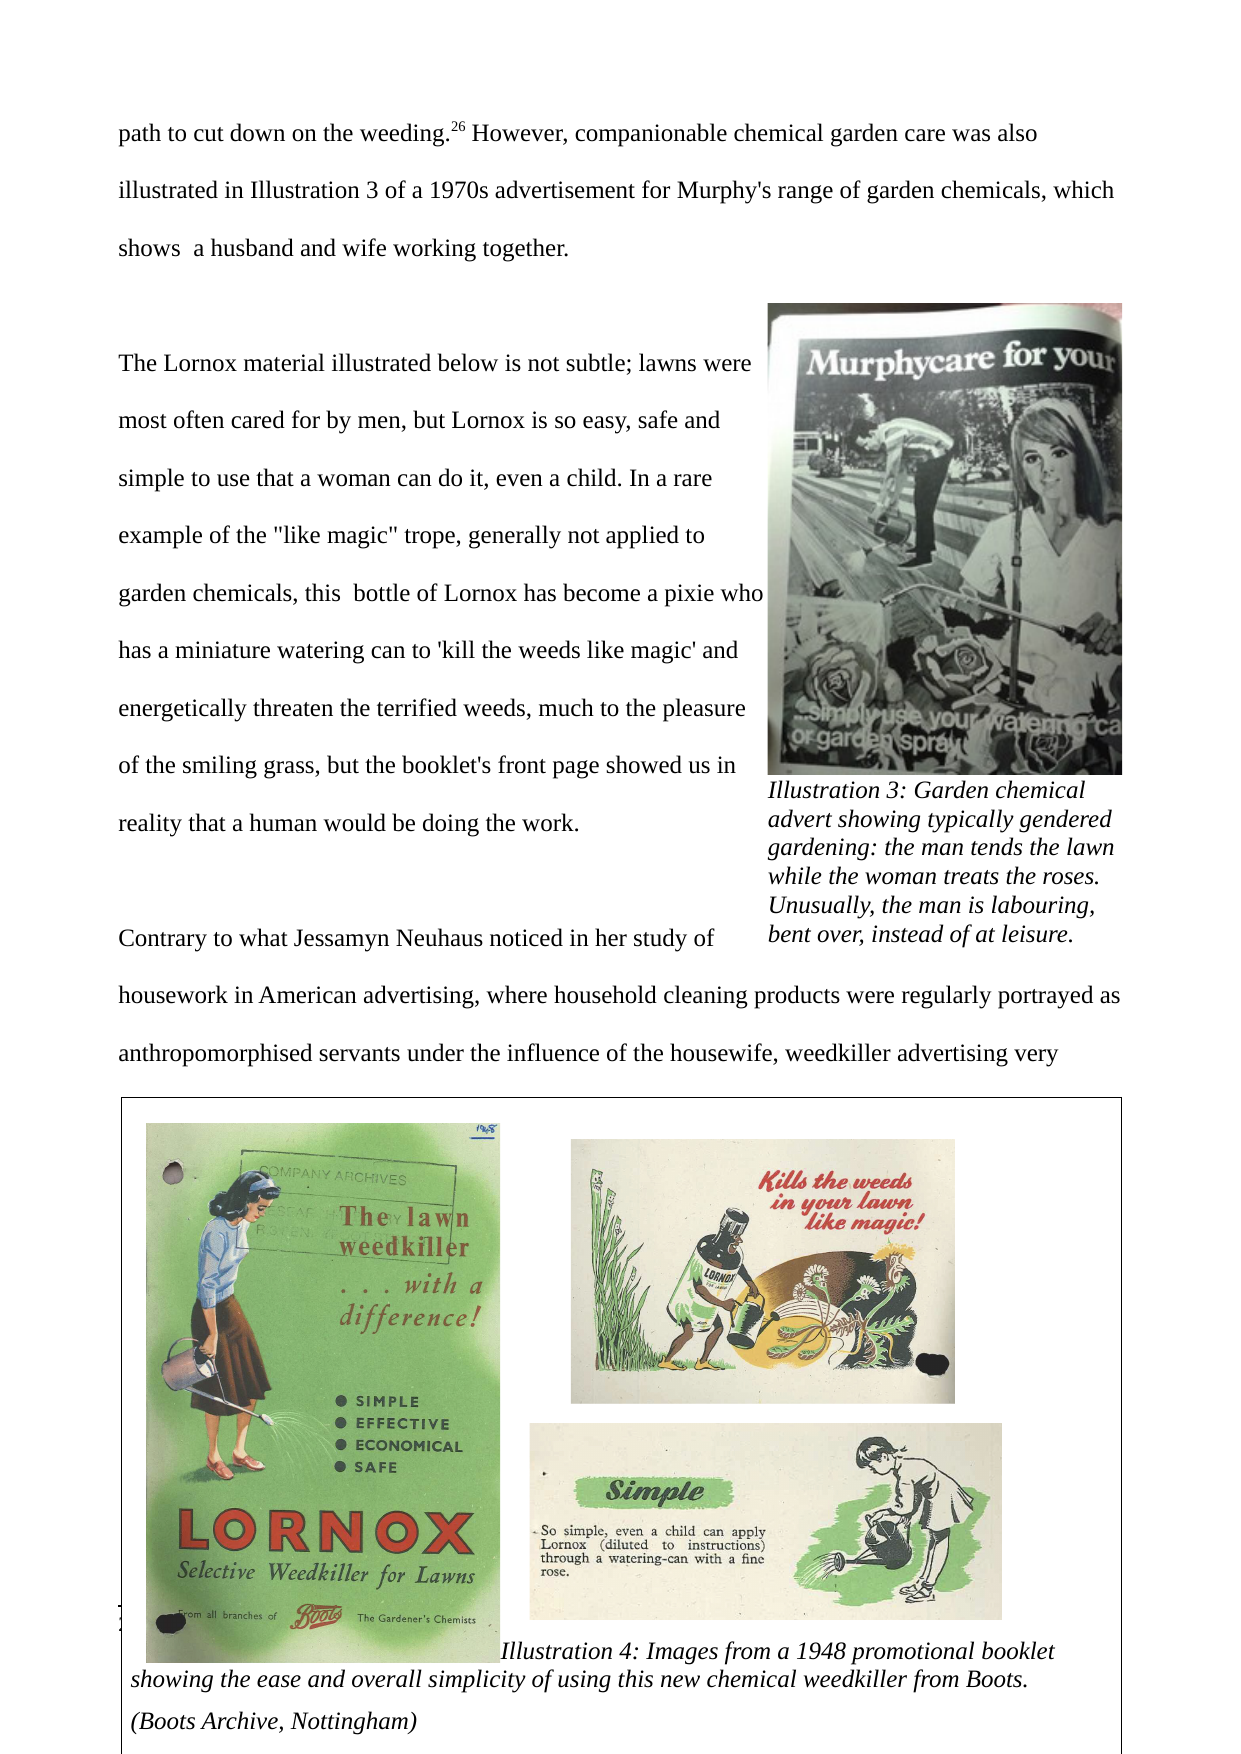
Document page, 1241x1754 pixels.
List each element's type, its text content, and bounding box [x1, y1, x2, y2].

picture [570, 1139, 955, 1404]
text Contrary to what Jessamyn Neuhaus noticed in her study of housework in American advertising, where household cleaning products were regularly portrayed as anthropomorphised servants under the influence of the housewife, weedkiller advertising very [118, 923, 1122, 1067]
text Illustration 4: Images from a 1948 promotional booklet showing the ease and overall simplicity of using this new chemical weedkiller from Boots. [130, 1609, 1112, 1693]
text path to cut down on the weeding. However, companionable chemical garden care was also illustrated in Illustration 3 of a 1970s advertisement for Murphy's range of garden chemicals, which shows a husband and wife working together. [118, 118, 1122, 262]
text (Boots Archive, Nottingham) [130, 1706, 1112, 1734]
text The Lornox material illustrated below is not subtle; lawns were most often cared for by men, but Lornox is so easy, safe and simple to use that a woman can do it, even a child. In a rare example of the "like magic" trope, generally not applied to garden chemicals, this bottle of Lornox has become a pixie who has a miniature watering can to 'kill the weeds like magic' and energetically threaten the terrified weeds, much to the pleasure of the smiling grass, but the booklet's front page showed us in reality that a human would be doing the work. [118, 348, 768, 837]
picture [767, 303, 1123, 775]
picture [529, 1423, 1002, 1620]
text Illustration 3: Garden chemical advert showing typically gendered gardening: the man tends the lawn while the woman treats the roses. Unusually, the man is labouring, bent over, instead of at leisure. [768, 775, 1122, 947]
picture [146, 1123, 501, 1663]
